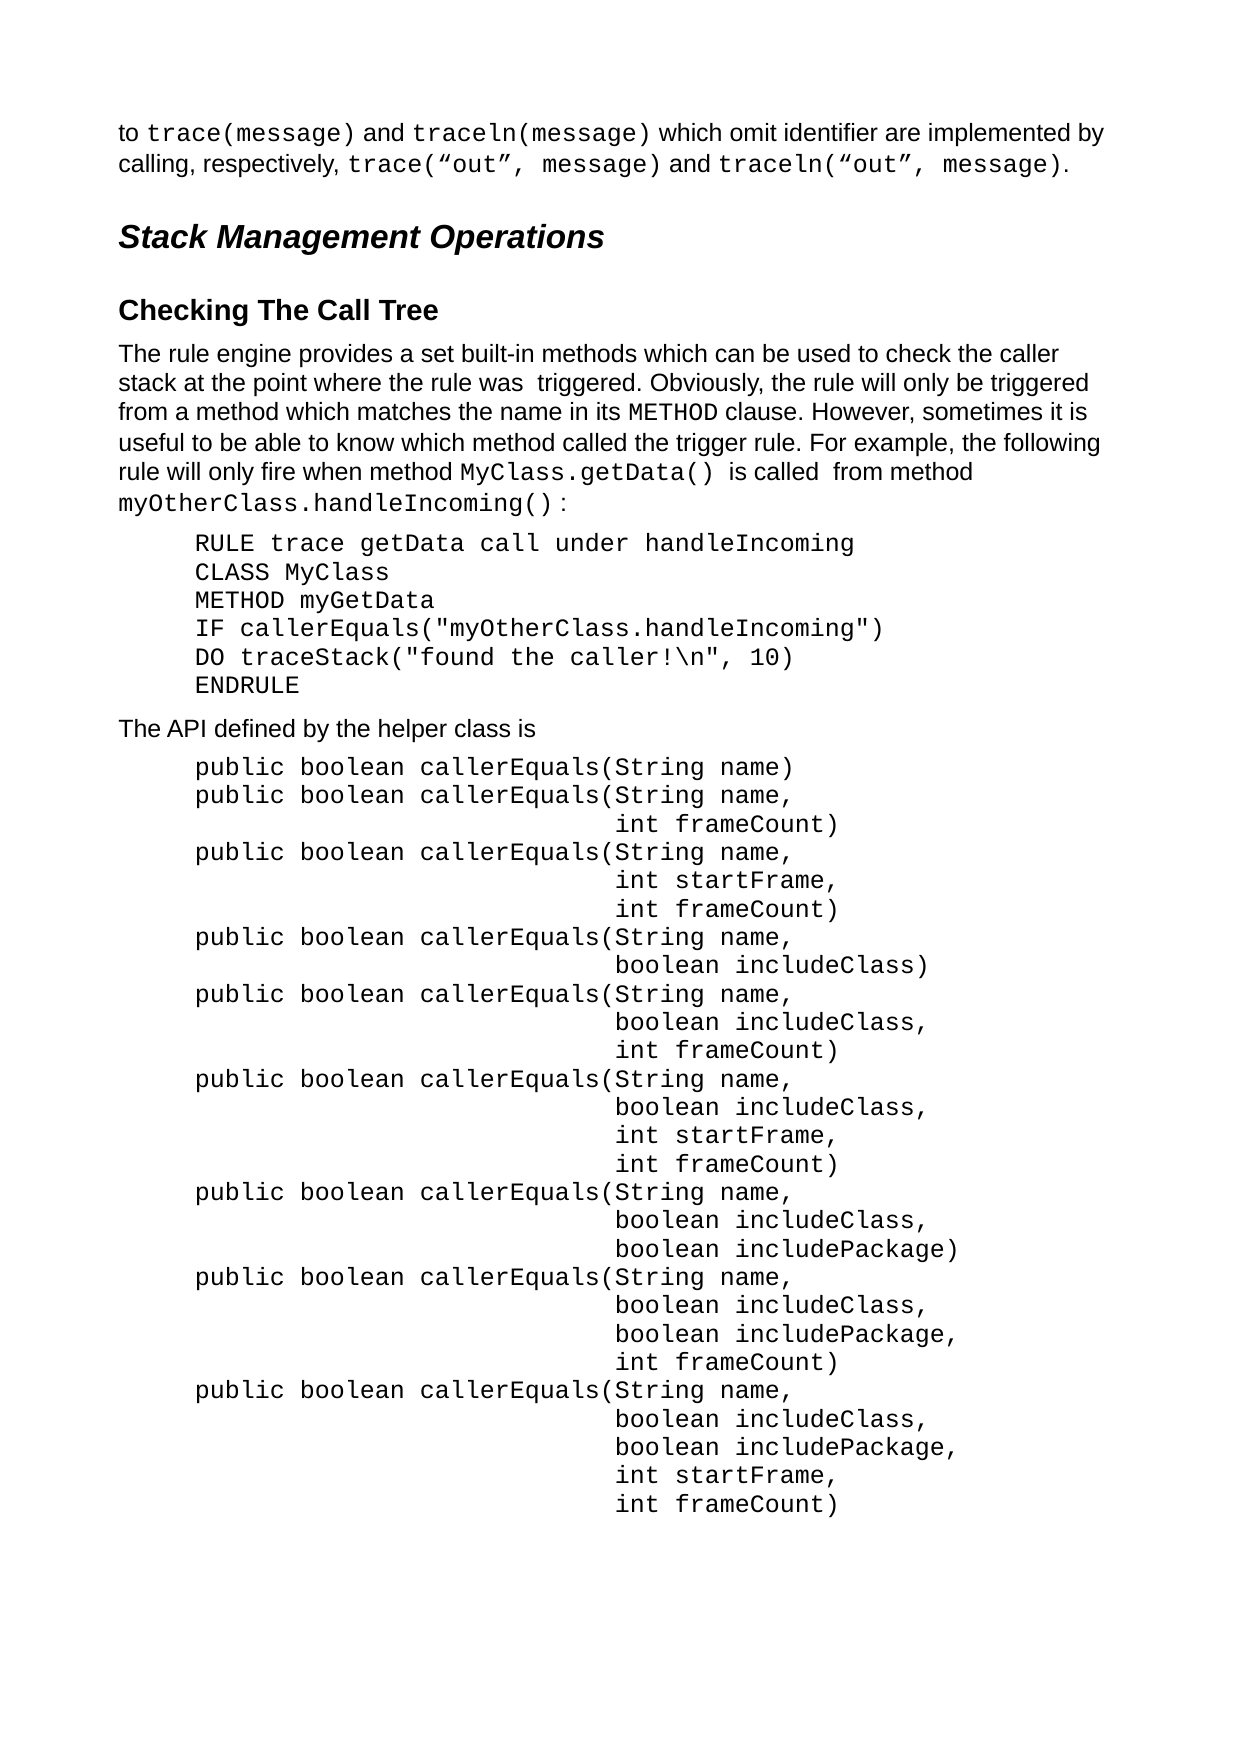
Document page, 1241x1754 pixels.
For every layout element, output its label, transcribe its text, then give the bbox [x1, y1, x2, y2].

subtitle Stack Management Operations [118, 217, 1122, 256]
subtitle Checking The Call Tree [118, 293, 1122, 327]
text public boolean callerEquals(String name) public boolean callerEquals(String name, int frameCount) public boolean callerEquals(String name, int startFrame, int frameCount) public boolean callerEquals(String name, boolean includeClass) public boolean callerEquals(String name, boolean includeClass, int frameCount) public boolean callerEquals(String name, boolean includeClass, int startFrame, int frameCount) public boolean callerEquals(String name, boolean includeClass, boolean includePackage) public boolean callerEquals(String name, boolean includeClass, boolean includePackage, int frameCount) public boolean callerEquals(String name, boolean includeClass, boolean includePackage, int startFrame, int frameCount) [194, 755, 1122, 1548]
text RULE trace getData call under handleIncoming CLASS MyClass METHOD myGetData IF callerEquals("myOtherClass.handleIncoming") DO traceStack("found the caller!\n", 10) ENDRULE [194, 531, 1122, 701]
text The rule engine provides a set built-in methods which can be used to check the caller stack at the point where the rule was triggered. Obviously, the rule will only be triggered from a method which matches the name in its METHOD clause. However, sometimes it is useful to be able to know which method called the trigger rule. For example, the following rule will only fire when method MyClass.getData() is called from method myOtherClass.handleIncoming() : [118, 339, 1122, 518]
text to trace(message) and traceln(message) which omit identifier are implemented by calling, respectively, trace(“out”, message) and traceln(“out”, message). [118, 118, 1122, 180]
text The API defined by the helper class is [118, 713, 1122, 742]
